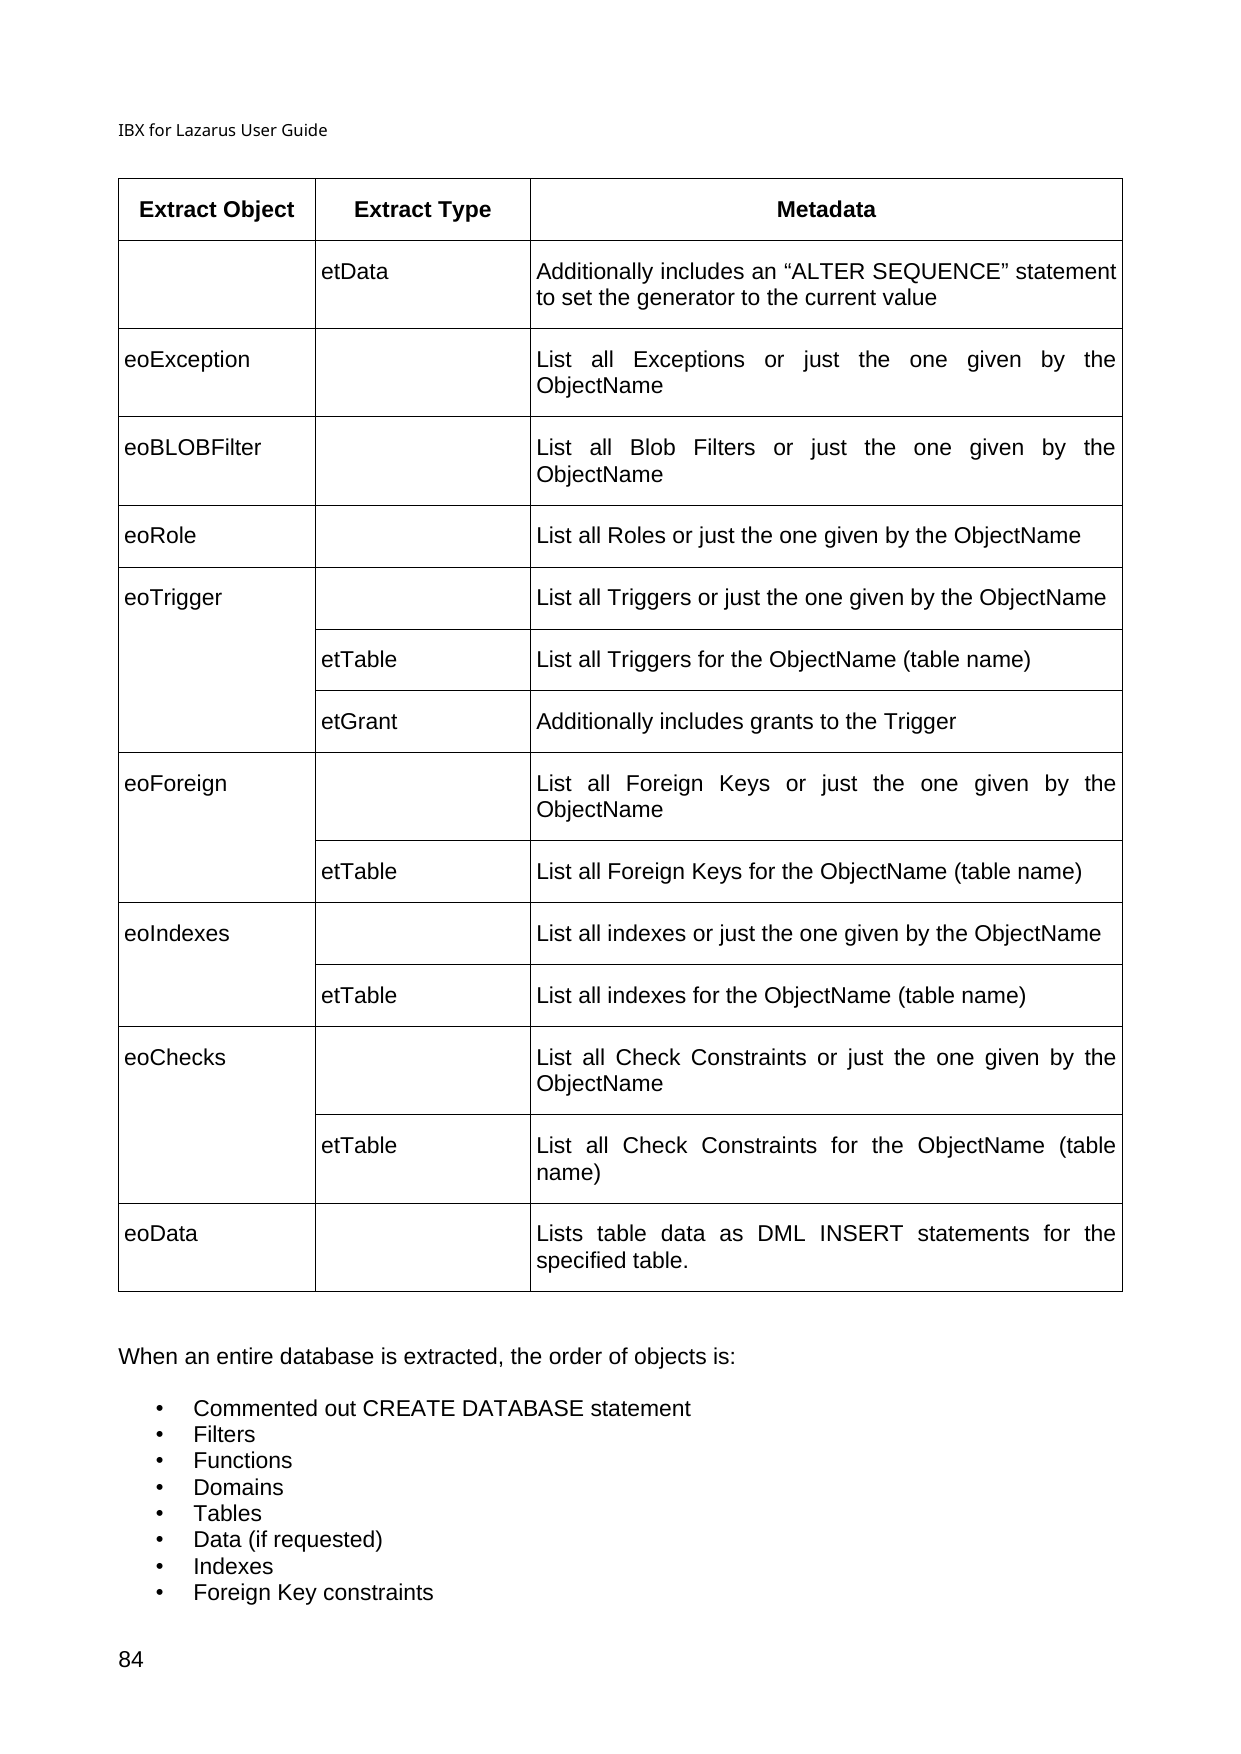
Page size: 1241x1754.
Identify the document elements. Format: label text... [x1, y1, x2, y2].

table_cell etTable [316, 1115, 530, 1202]
table_cell List all Triggers or just the one given by the ObjectName [531, 568, 1122, 628]
table_cell etTable [316, 630, 530, 690]
list Domains [156, 1474, 1122, 1500]
table_header Extract Type [316, 179, 530, 240]
list Commented out CREATE DATABASE statement [156, 1394, 1122, 1421]
table_header Metadata [531, 179, 1122, 240]
table_cell [316, 1204, 530, 1291]
table_cell etData [316, 241, 530, 328]
table_cell List all Foreign Keys or just the one given by the ObjectName [531, 753, 1122, 840]
table_cell [316, 1027, 530, 1114]
table_cell Lists table data as DML INSERT statements for the specified table. [531, 1204, 1122, 1291]
table_cell List all Foreign Keys for the ObjectName (table name) [531, 841, 1122, 902]
table_cell eoBLOBFilter [119, 417, 315, 505]
table_cell List all Roles or just the one given by the ObjectName [531, 506, 1122, 567]
list Foreign Key constraints [156, 1579, 1122, 1605]
list Filters [156, 1421, 1122, 1447]
list Tables [156, 1500, 1122, 1526]
table_cell eoTrigger [119, 568, 315, 752]
table_cell eoException [119, 329, 315, 416]
table_cell [119, 241, 315, 328]
table_cell eoRole [119, 506, 315, 567]
table_cell List all Blob Filters or just the one given by the ObjectName [531, 417, 1122, 505]
table_cell eoData [119, 1204, 315, 1291]
table_cell Additionally includes grants to the Trigger [531, 691, 1122, 752]
table_cell etTable [316, 965, 530, 1026]
table_cell eoForeign [119, 753, 315, 902]
table_cell [316, 417, 530, 505]
table_cell List all Check Constraints or just the one given by the ObjectName [531, 1027, 1122, 1114]
table_cell [316, 506, 530, 567]
table_cell etTable [316, 841, 530, 902]
table_cell List all indexes or just the one given by the ObjectName [531, 903, 1122, 964]
table_header Extract Object [119, 179, 315, 240]
table_cell List all Exceptions or just the one given by the ObjectName [531, 329, 1122, 416]
table_cell [316, 568, 530, 628]
table_cell [316, 753, 530, 840]
table_cell [316, 329, 530, 416]
table_cell List all Triggers for the ObjectName (table name) [531, 630, 1122, 690]
table_cell List all indexes for the ObjectName (table name) [531, 965, 1122, 1026]
list Data (if requested) [156, 1526, 1122, 1553]
list Indexes [156, 1553, 1122, 1579]
list Functions [156, 1447, 1122, 1474]
table_cell [316, 903, 530, 964]
table_cell eoIndexes [119, 903, 315, 1026]
text When an entire database is extracted, the order of objects is: [118, 1343, 1122, 1369]
table_cell etGrant [316, 691, 530, 752]
table_cell Additionally includes an “ALTER SEQUENCE” statement to set the generator to the current value [531, 241, 1122, 328]
table_cell List all Check Constraints for the ObjectName (table name) [531, 1115, 1122, 1202]
table_cell eoChecks [119, 1027, 315, 1202]
